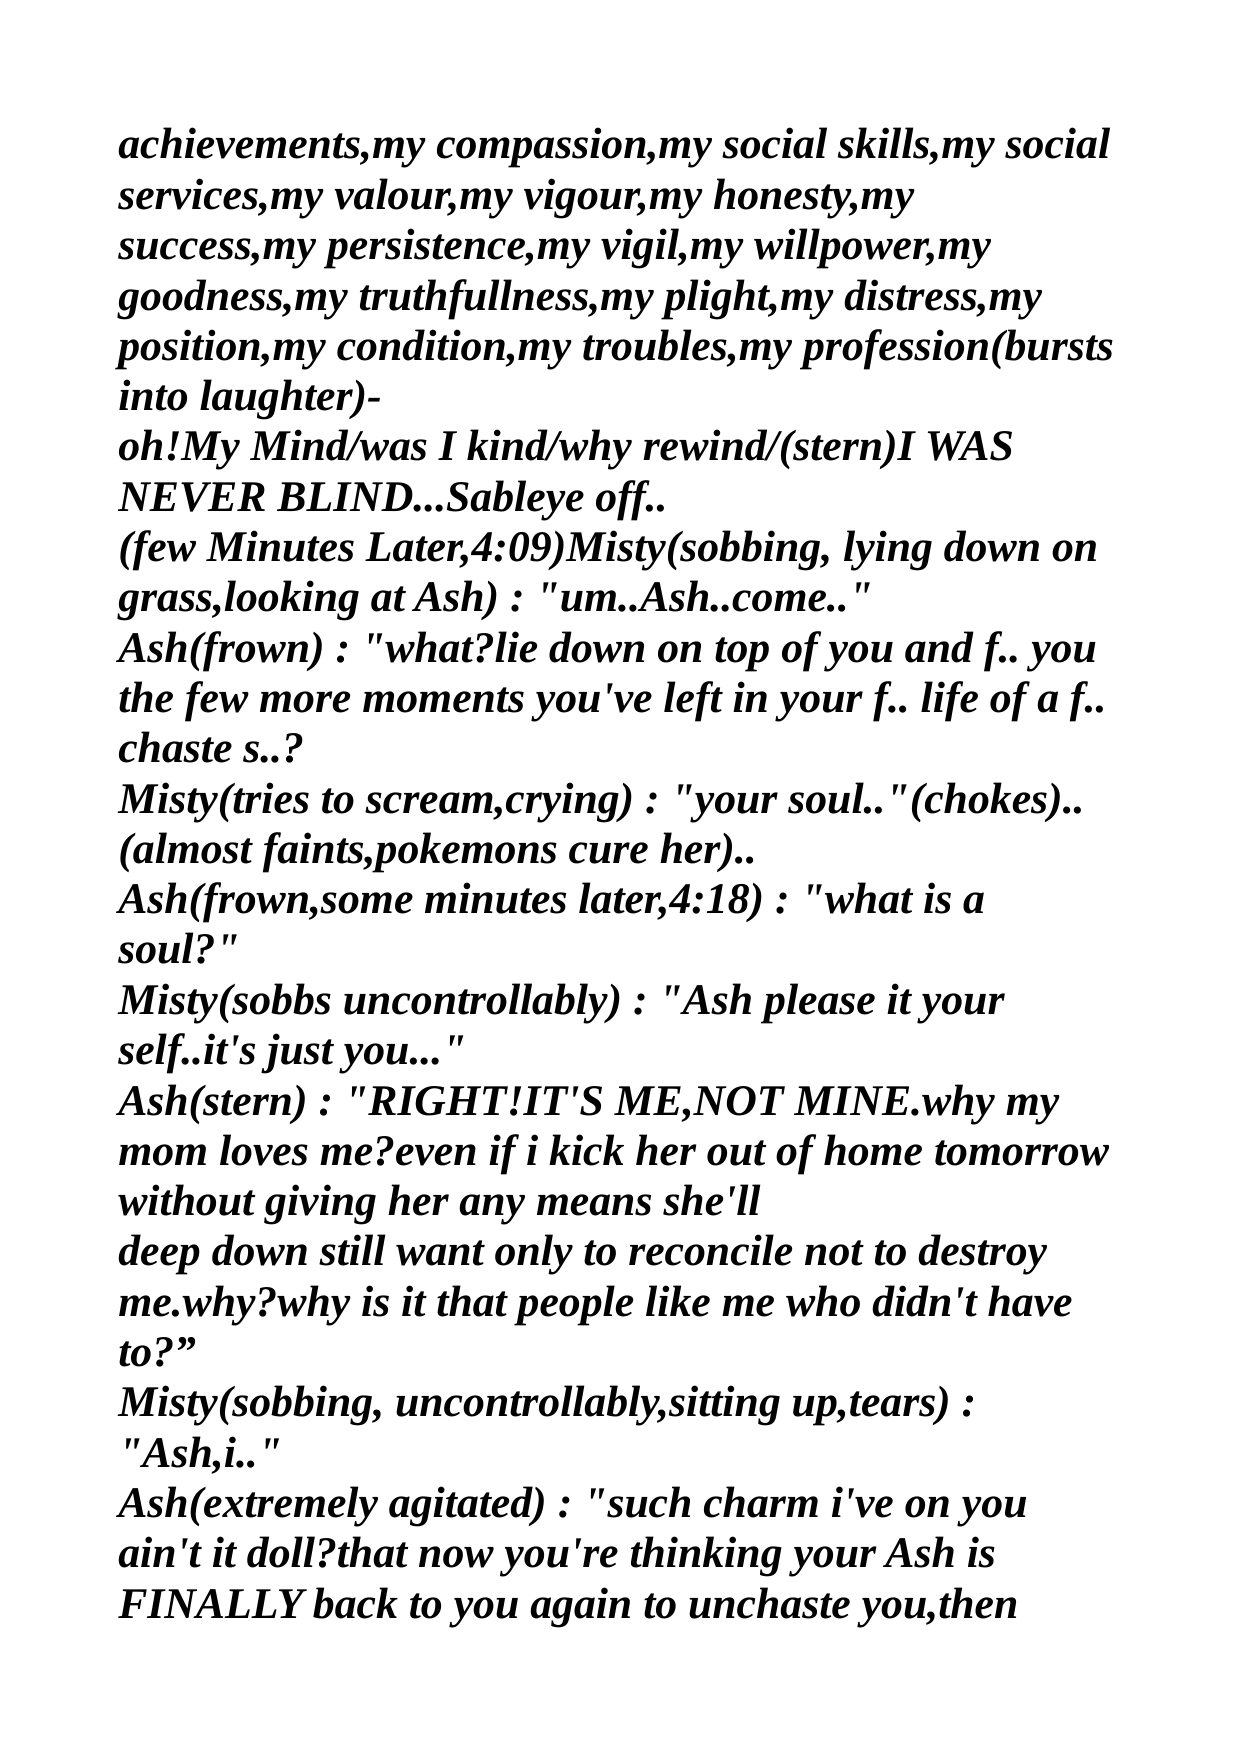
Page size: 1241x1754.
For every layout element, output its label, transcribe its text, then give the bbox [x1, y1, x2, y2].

text Misty(sobbs uncontrollably) : "Ash please it your self..it's just you..." [118, 973, 1122, 1074]
text Ash(frown) : "what?lie down on top of you and f.. you the few more moments you've left in your f.. life of a f.. chaste s..? [118, 621, 1122, 772]
text oh!My Mind/was I kind/why rewind/(stern)I WAS NEVER BLIND...Sableye off.. [118, 420, 1122, 521]
text Ash(extremely agitated) : "such charm i've on you ain't it doll?that now you're thinking your Ash is FINALLY back to you again to unchaste you,then [118, 1477, 1122, 1627]
text Misty(tries to scream,crying) : "your soul.."(chokes)..(almost faints,pokemons cure her).. [118, 772, 1122, 873]
text Misty(sobbing, uncontrollably,sitting up,tears) : "Ash,i.." [118, 1376, 1122, 1477]
text (few Minutes Later,4:09)Misty(sobbing, lying down on grass,looking at Ash) : "um..Ash..come.." [118, 521, 1122, 621]
text Ash(stern) : "RIGHT!IT'S ME,NOT MINE.why my mom loves me?even if i kick her out of home tomorrow without giving her any means she'll [118, 1074, 1122, 1225]
text deep down still want only to reconcile not to destroy me.why?why is it that people like me who didn't have to?” [118, 1225, 1122, 1376]
text achievements,my compassion,my social skills,my social services,my valour,my vigour,my honesty,my success,my persistence,my vigil,my willpower,my goodness,my truthfullness,my plight,my distress,my position,my condition,my troubles,my profession(bursts into laughter)- [118, 118, 1122, 420]
text Ash(frown,some minutes later,4:18) : "what is a soul?" [118, 873, 1122, 973]
